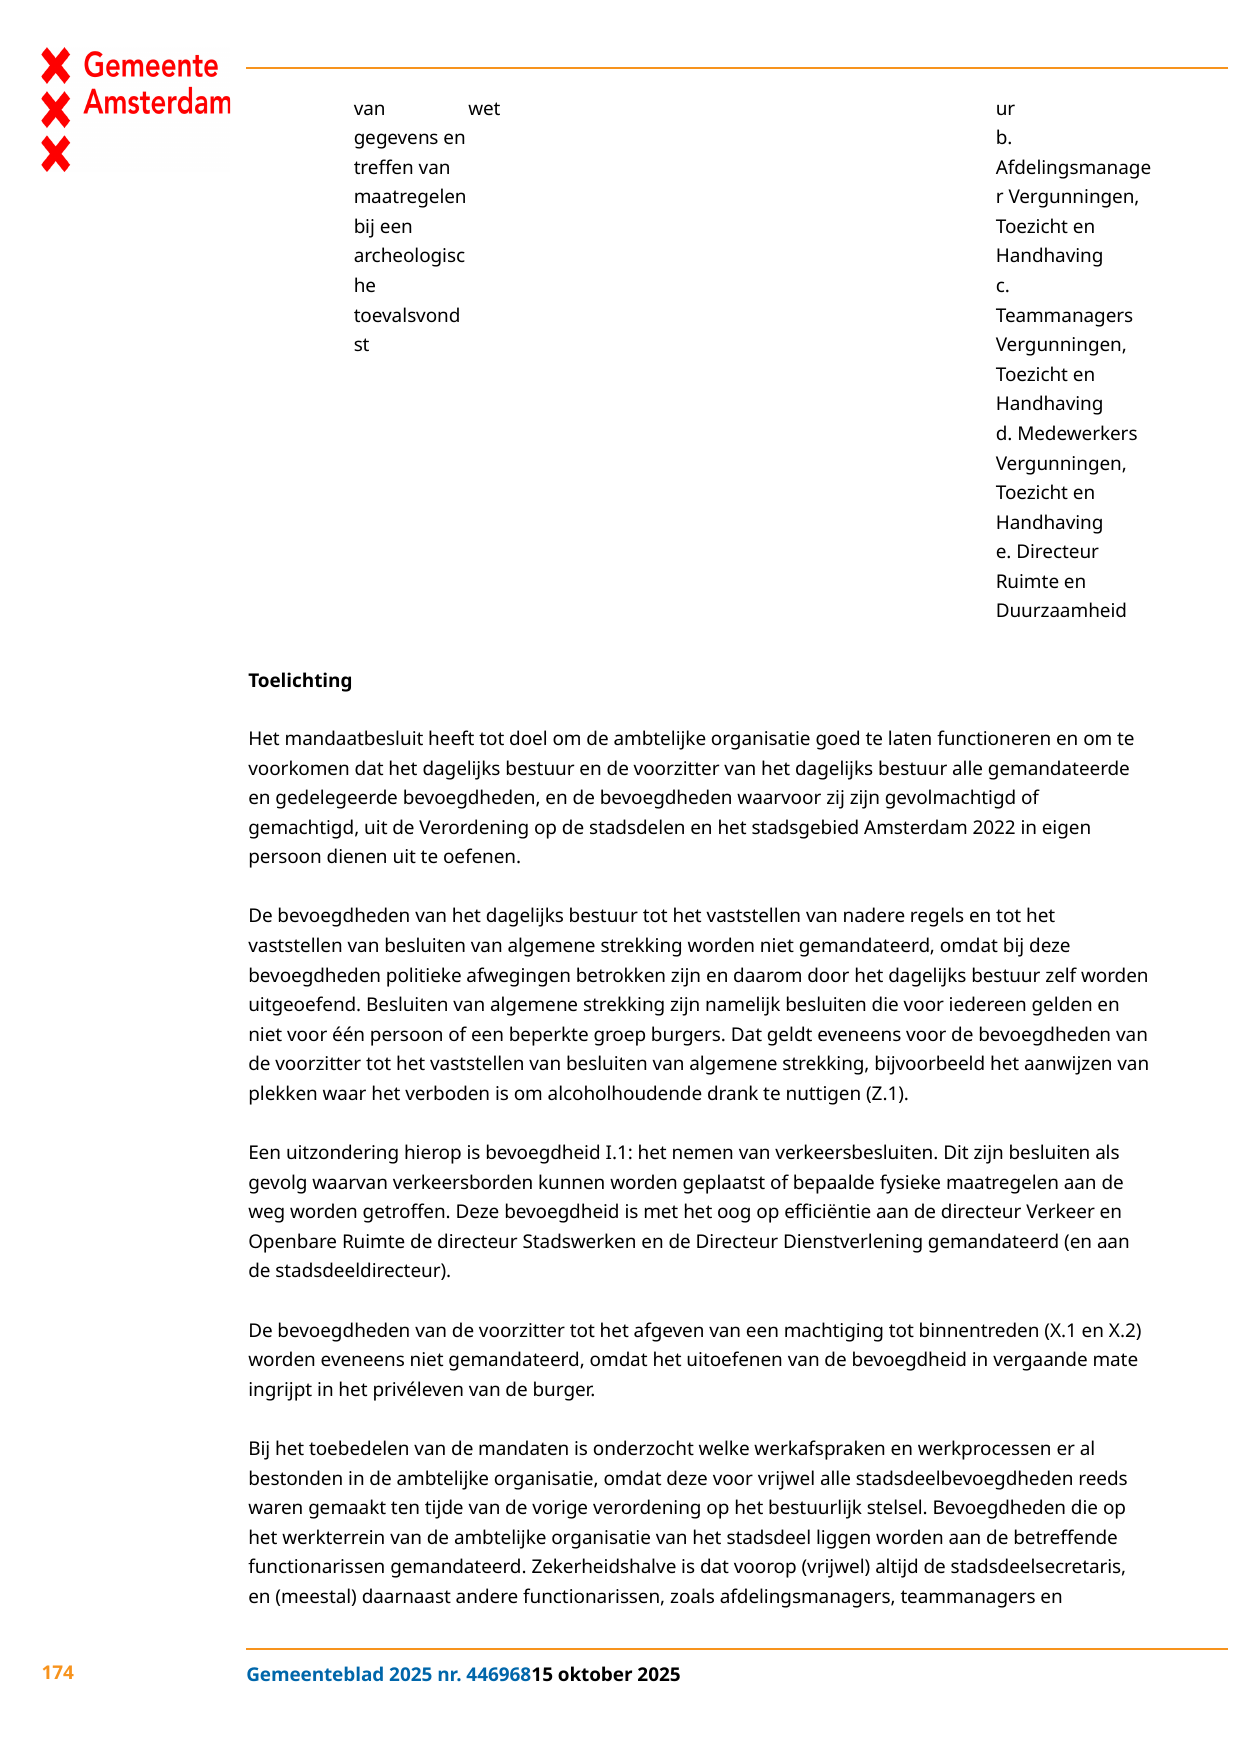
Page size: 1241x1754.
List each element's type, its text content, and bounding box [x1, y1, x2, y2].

text De bevoegdheden van de voorzitter tot het afgeven van een machtiging tot binnentreden (X.1 en X.2) worden eveneens niet gemandateerd, omdat het uitoefenen van de bevoegdheid in vergaande mate ingrijpt in het privéleven van de burger. [248, 1317, 1152, 1402]
table_cell [679, 95, 784, 623]
text Bij het toebedelen van de mandaten is onderzocht welke werkafspraken en werkprocessen er al bestonden in de ambtelijke organisatie, omdat deze voor vrijwel alle stadsdeelbevoegdheden reeds waren gemaakt ten tijde van de vorige verordening op het bestuurlijk stelsel. Bevoegdheden die op het werkterrein van de ambtelijke organisatie van het stadsdeel liggen worden aan de betreffende functionarissen gemandateerd. Zekerheidshalve is dat voorop (vrijwel) altijd de stadsdeelsecretaris, en (meestal) daarnaast andere functionarissen, zoals afdelingsmanagers, teammanagers en [248, 1435, 1152, 1609]
text Een uitzondering hierop is bevoegdheid I.1: het nemen van verkeersbesluiten. Dit zijn besluiten als gevolg waarvan verkeersborden kunnen worden geplaatst of bepaalde fysieke maatregelen aan de weg worden getroffen. Deze bevoegdheid is met het oog op efficiëntie aan de directeur Verkeer en Openbare Ruimte de directeur Stadswerken en de Directeur Dienstverlening gemandateerd (en aan de stadsdeeldirecteur). [248, 1139, 1152, 1283]
picture [41, 47, 231, 172]
text Het mandaatbesluit heeft tot doel om de ambtelijke organisatie goed te laten functioneren en om te voorkomen dat het dagelijks bestuur en de voorzitter van het dagelijks bestuur alle gemandateerde en gedelegeerde bevoegdheden, en de bevoegdheden waarvoor zij zijn gevolmachtigd of gemachtigd, uit de Verordening op de stadsdelen en het stadsgebied Amsterdam 2022 in eigen persoon dienen uit te oefenen. [248, 725, 1152, 869]
table_cell [785, 95, 890, 623]
table_cell ur b. Afdelingsmanager Vergunningen, Toezicht en Handhaving c. Teammanagers Vergunningen, Toezicht en Handhaving d. Medewerkers Vergunningen, Toezicht en Handhaving e. Directeur Ruimte en Duurzaamheid [996, 95, 1152, 623]
text De bevoegdheden van het dagelijks bestuur tot het vaststellen van nadere regels en tot het vaststellen van besluiten van algemene strekking worden niet gemandateerd, omdat bij deze bevoegdheden politieke afwegingen betrokken zijn en daarom door het dagelijks bestuur zelf worden uitgeoefend. Besluiten van algemene strekking zijn namelijk besluiten die voor iedereen gelden en niet voor één persoon of een beperkte groep burgers. Dat geldt eveneens voor de bevoegdheden van de voorzitter tot het vaststellen van besluiten van algemene strekking, bijvoorbeeld het aanwijzen van plekken waar het verboden is om alcoholhoudende drank te nuttigen (Z.1). [248, 903, 1152, 1106]
text Toelichting [248, 656, 1152, 696]
table_cell [890, 95, 996, 623]
table_cell [248, 95, 353, 623]
table_cell van gegevens en treffen van maatregelen bij een archeologische toevalsvondst [354, 95, 468, 623]
table_cell [574, 95, 679, 623]
table_cell wet [468, 95, 574, 623]
